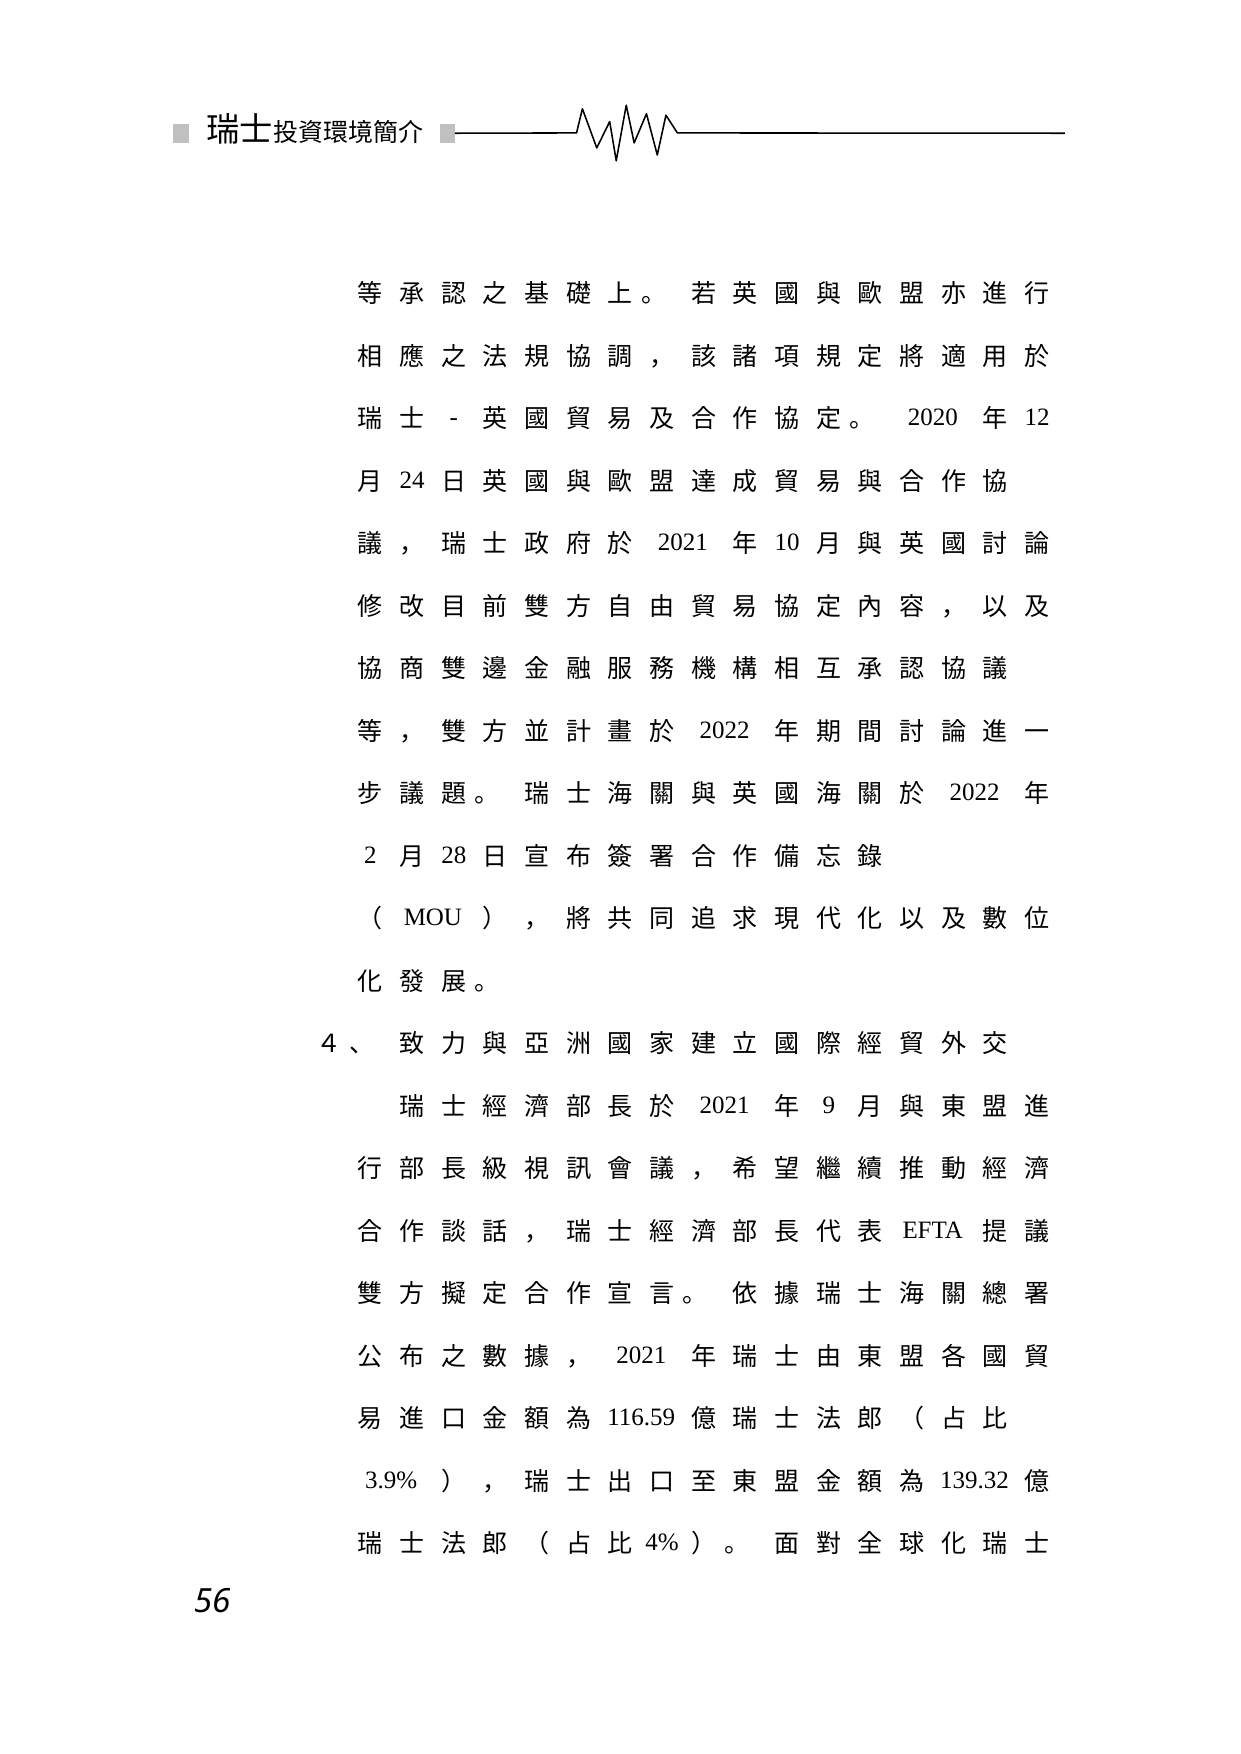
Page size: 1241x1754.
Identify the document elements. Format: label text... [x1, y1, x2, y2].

text ４、致力與亞洲國家建立國際經貿外交 [281, 1000, 1058, 1063]
text 等承認之基礎上。若英國與歐盟亦進行相應之法規協調，該諸項規定將適用於瑞士-英國貿易及合作協定。2020年12月24日英國與歐盟達成貿易與合作協議，瑞士政府於2021年10月與英國討論修改目前雙方自由貿易協定內容，以及協商雙邊金融服務機構相互承認協議等，雙方並計畫於2022年期間討論進一步議題。瑞士海關與英國海關於2022年2月28日宣布簽署合作備忘錄（MOU），將共同追求現代化以及數位化發展。 [330, 250, 1058, 1000]
text 瑞士經濟部長於2021年9月與東盟進行部長級視訊會議，希望繼續推動經濟合作談話，瑞士經濟部長代表EFTA提議雙方擬定合作宣言。依據瑞士海關總署公布之數據，2021年瑞士由東盟各國貿易進口金額為116.59億瑞士法郎（占比3.9%），瑞士出口至東盟金額為139.32億瑞士法郎（占比4%）。面對全球化瑞士 [330, 1063, 1058, 1563]
